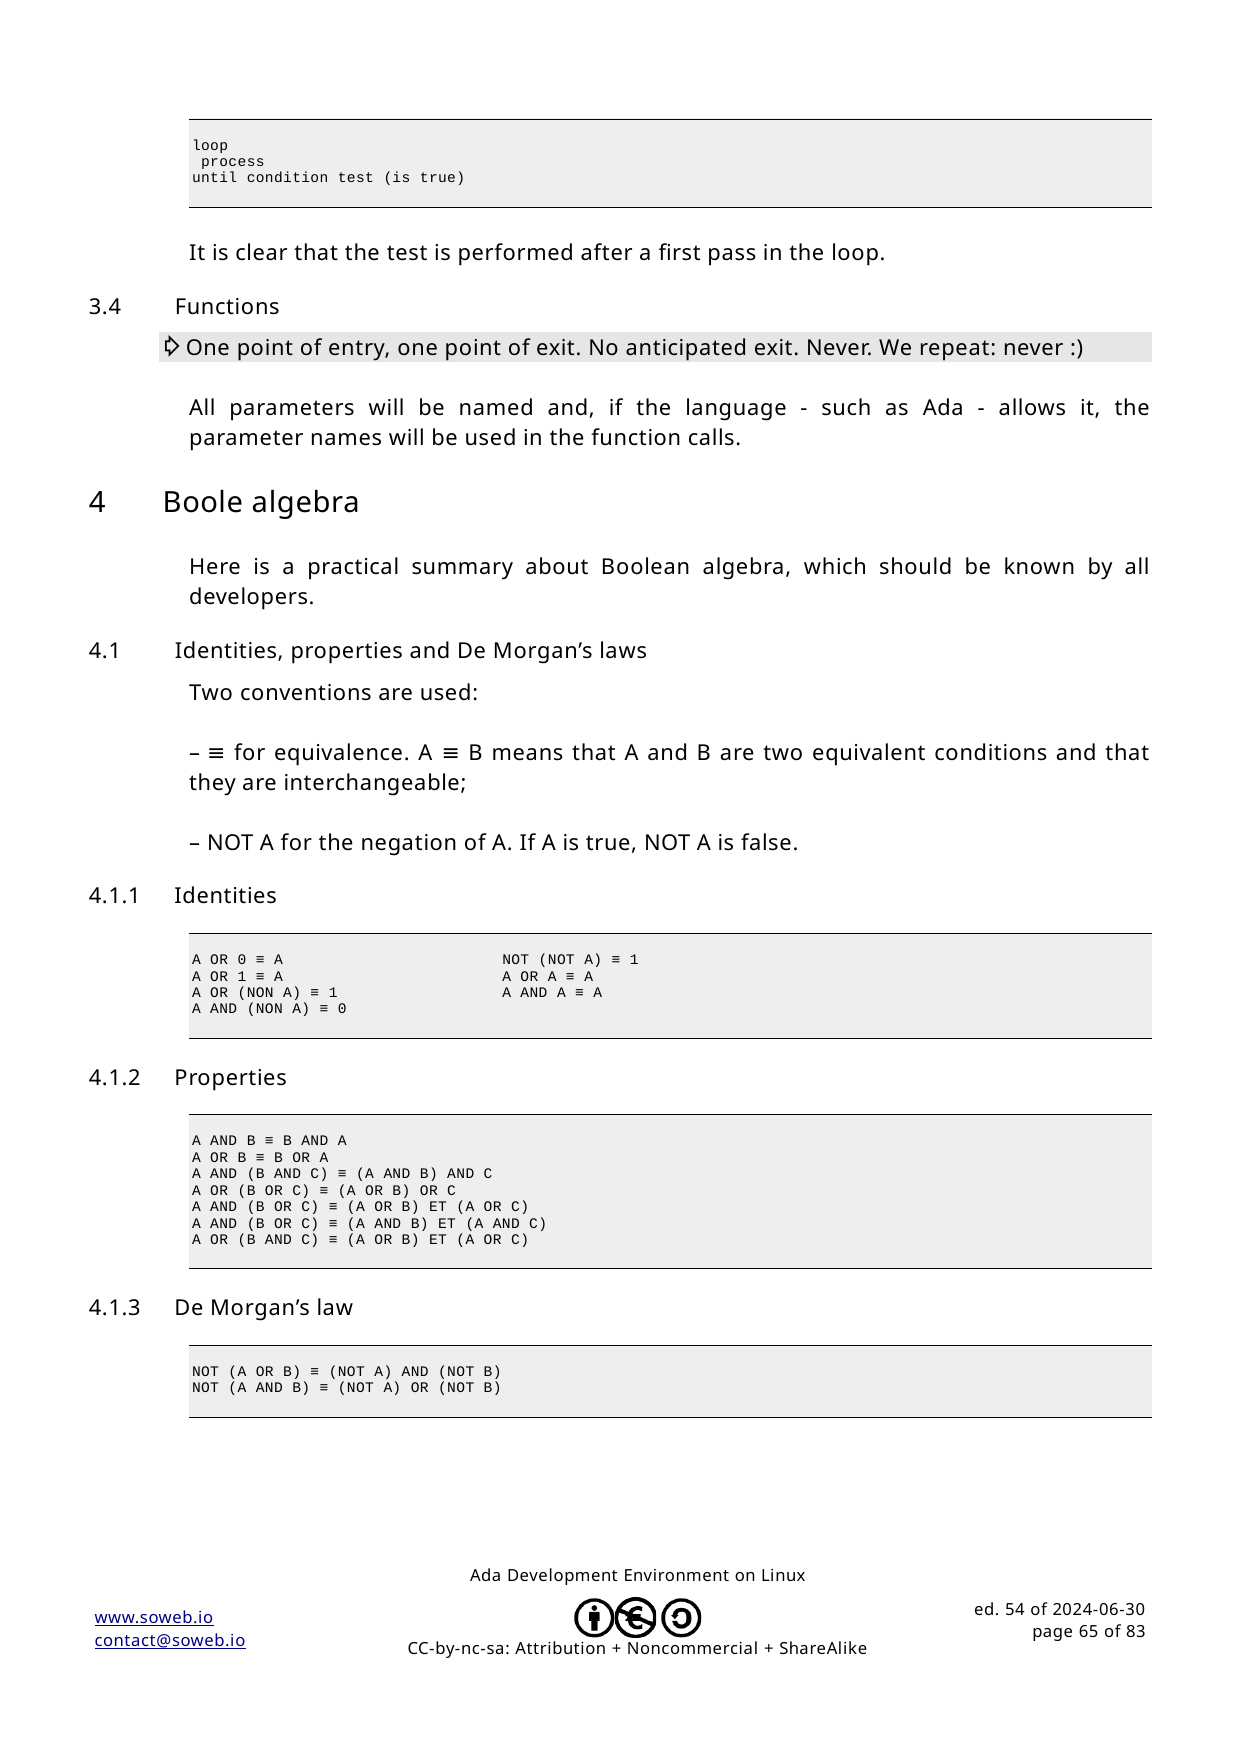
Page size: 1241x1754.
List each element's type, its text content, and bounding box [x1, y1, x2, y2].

list until condition test (is true) [189, 168, 1152, 207]
subtitle Boole algebra [88, 482, 1152, 521]
list A OR (B AND C) ≡ (A OR B) ET (A OR C) [189, 1229, 1152, 1268]
subtitle Functions [88, 291, 1152, 321]
picture [660, 1597, 702, 1638]
list A OR 1 ≡ A A OR A ≡ A [189, 966, 1152, 982]
list A OR 0 ≡ A NOT (NOT A) ≡ 1 [189, 934, 1152, 966]
subtitle Identities [88, 880, 1152, 921]
list A OR (NON A) ≡ 1 A AND A ≡ A A AND (NON A) ≡ 0 [189, 982, 1152, 1015]
list One point of entry, one point of exit. No anticipated exit. Never. We repeat: never :) [159, 332, 1152, 362]
list process [189, 151, 1152, 168]
list A AND (B AND C) ≡ (A AND B) AND C [189, 1164, 1152, 1180]
list NOT (A AND B) ≡ (NOT A) OR (NOT B) [189, 1378, 1152, 1417]
text – NOT A for the negation of A. If A is true, NOT A is false. [189, 827, 1152, 857]
list A AND (B OR C) ≡ (A AND B) ET (A AND C) [189, 1213, 1152, 1229]
text It is clear that the test is performed after a first pass in the loop. [189, 237, 1152, 267]
text Here is a practical summary about Boolean algebra, which should be known by all developers. [189, 551, 1152, 611]
text Two conventions are used: [189, 677, 1152, 707]
list loop [189, 120, 1152, 151]
list A OR B ≡ B OR A [189, 1147, 1152, 1164]
list A AND (B OR C) ≡ (A OR B) ET (A OR C) [189, 1197, 1152, 1213]
subtitle De Morgan’s law [88, 1292, 1152, 1333]
picture [573, 1597, 657, 1638]
subtitle Identities, properties and De Morgan’s laws [88, 635, 1152, 665]
subtitle Properties [88, 1062, 1152, 1103]
list A AND B ≡ B AND A [189, 1115, 1152, 1147]
list A OR (B OR C) ≡ (A OR B) OR C [189, 1180, 1152, 1197]
list NOT (A OR B) ≡ (NOT A) AND (NOT B) [189, 1346, 1152, 1378]
text – ≡ for equivalence. A ≡ B means that A and B are two equivalent conditions and that they are interchangeable; [189, 737, 1152, 797]
text All parameters will be named and, if the language - such as Ada - allows it, the parameter names will be used in the function calls. [189, 392, 1152, 452]
